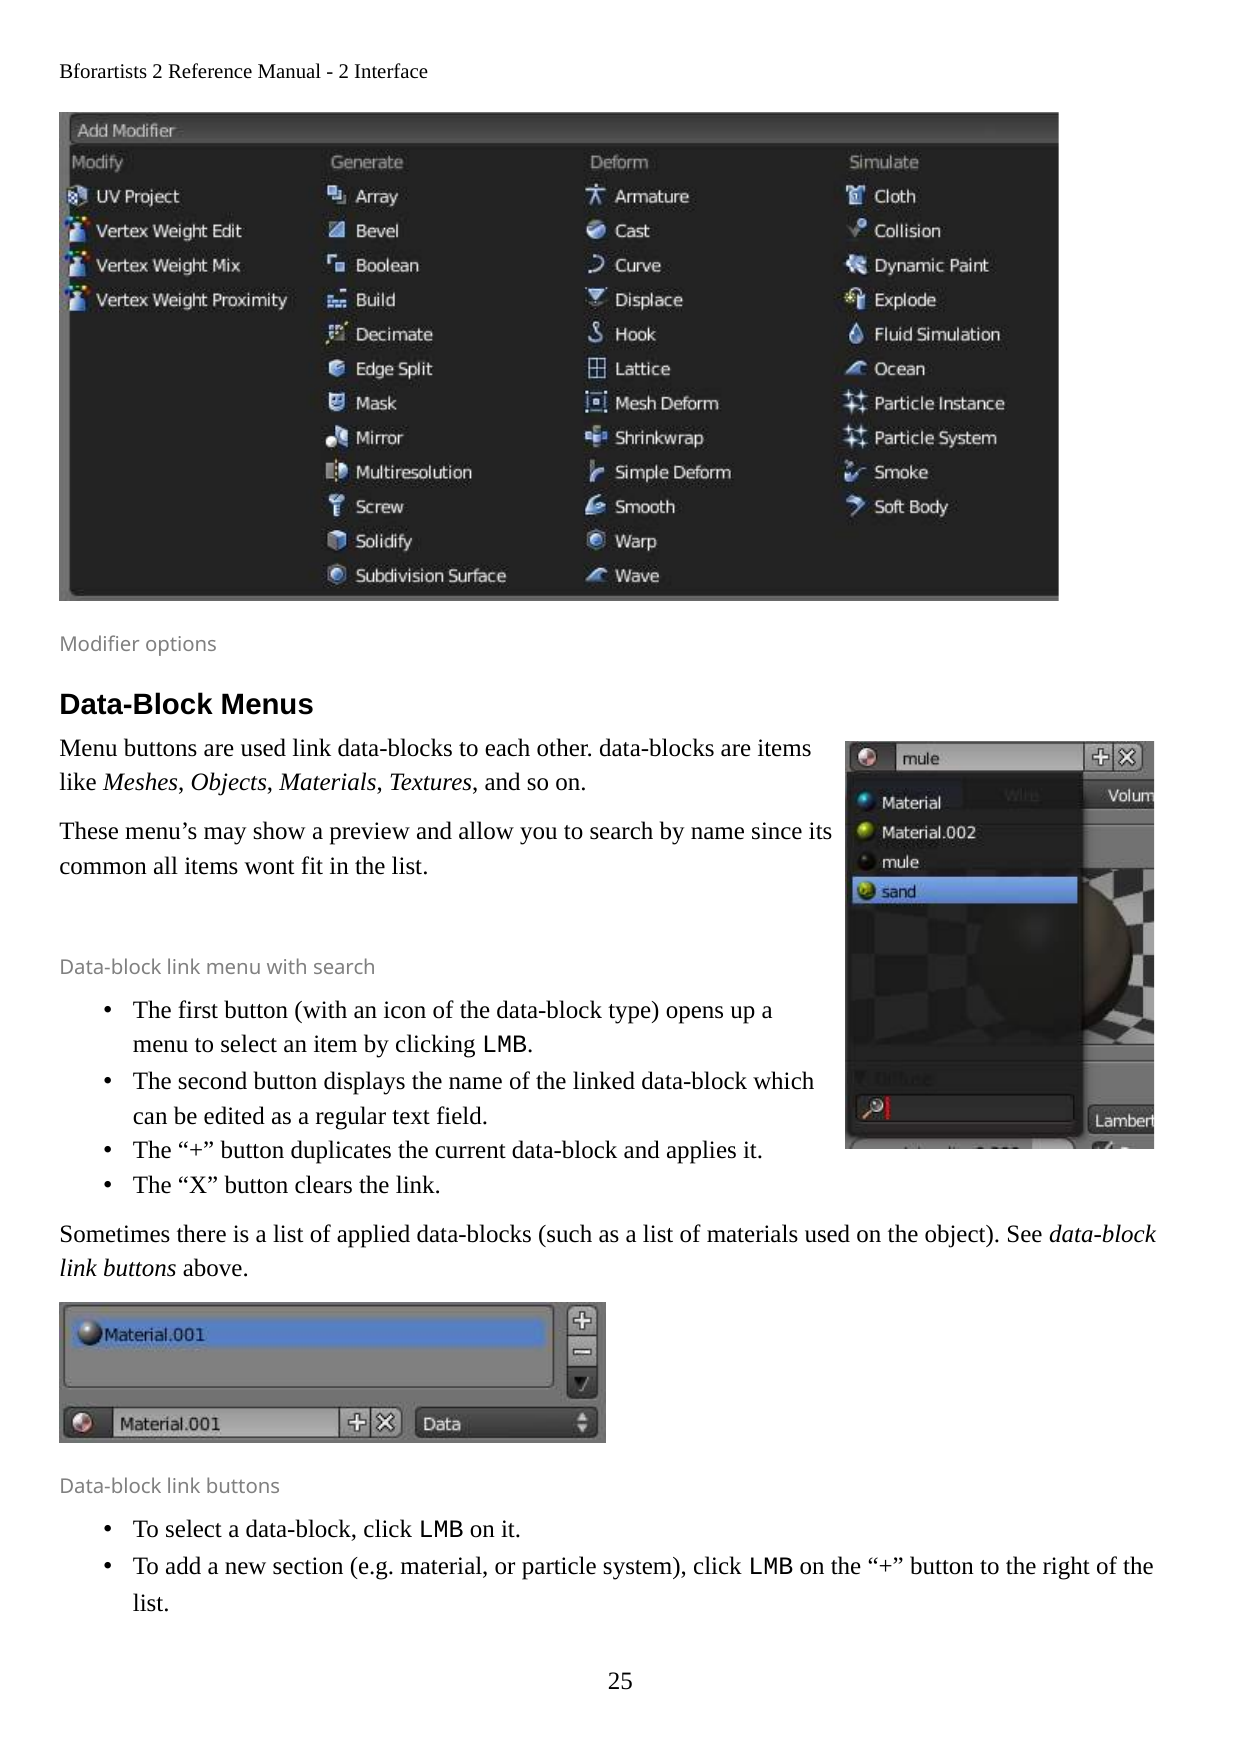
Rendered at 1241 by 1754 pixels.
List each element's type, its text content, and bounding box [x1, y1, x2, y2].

list The first button (with an icon of the data-block type) opens up a menu to select an item by clicking LMB. [103, 995, 833, 1060]
subtitle [834, 731, 1166, 1161]
text These menu’s may show a preview and allow you to search by name since its common all items wont fit in the list. [59, 816, 833, 879]
list To select a data-block, click LMB on it. [103, 1514, 1181, 1545]
list The “+” button duplicates the current data-block and applies it. [103, 1135, 1181, 1164]
text Modifier options [59, 626, 1181, 657]
picture [59, 112, 1059, 601]
text Data-block link buttons [59, 1468, 1181, 1500]
list The “X” button clears the link. [103, 1170, 1181, 1198]
list The second button displays the name of the linked data-block which can be edited as a regular text field. [103, 1066, 833, 1129]
text Menu buttons are used link data-blocks to each other. data-blocks are items like Meshes, Objects, Materials, Textures, and so on. [59, 733, 833, 796]
subtitle Data-Block Menus [59, 687, 1181, 720]
text Sometimes there is a list of applied data-blocks (such as a list of materials used on the object). See data-block link buttons above. [59, 1219, 1181, 1282]
list To add a new section (e.g. material, or particle system), click LMB on the “+” button to the right of the list. [103, 1551, 1181, 1617]
picture [59, 1302, 606, 1443]
text Data-block link menu with search [59, 949, 833, 980]
picture [845, 741, 1155, 1149]
